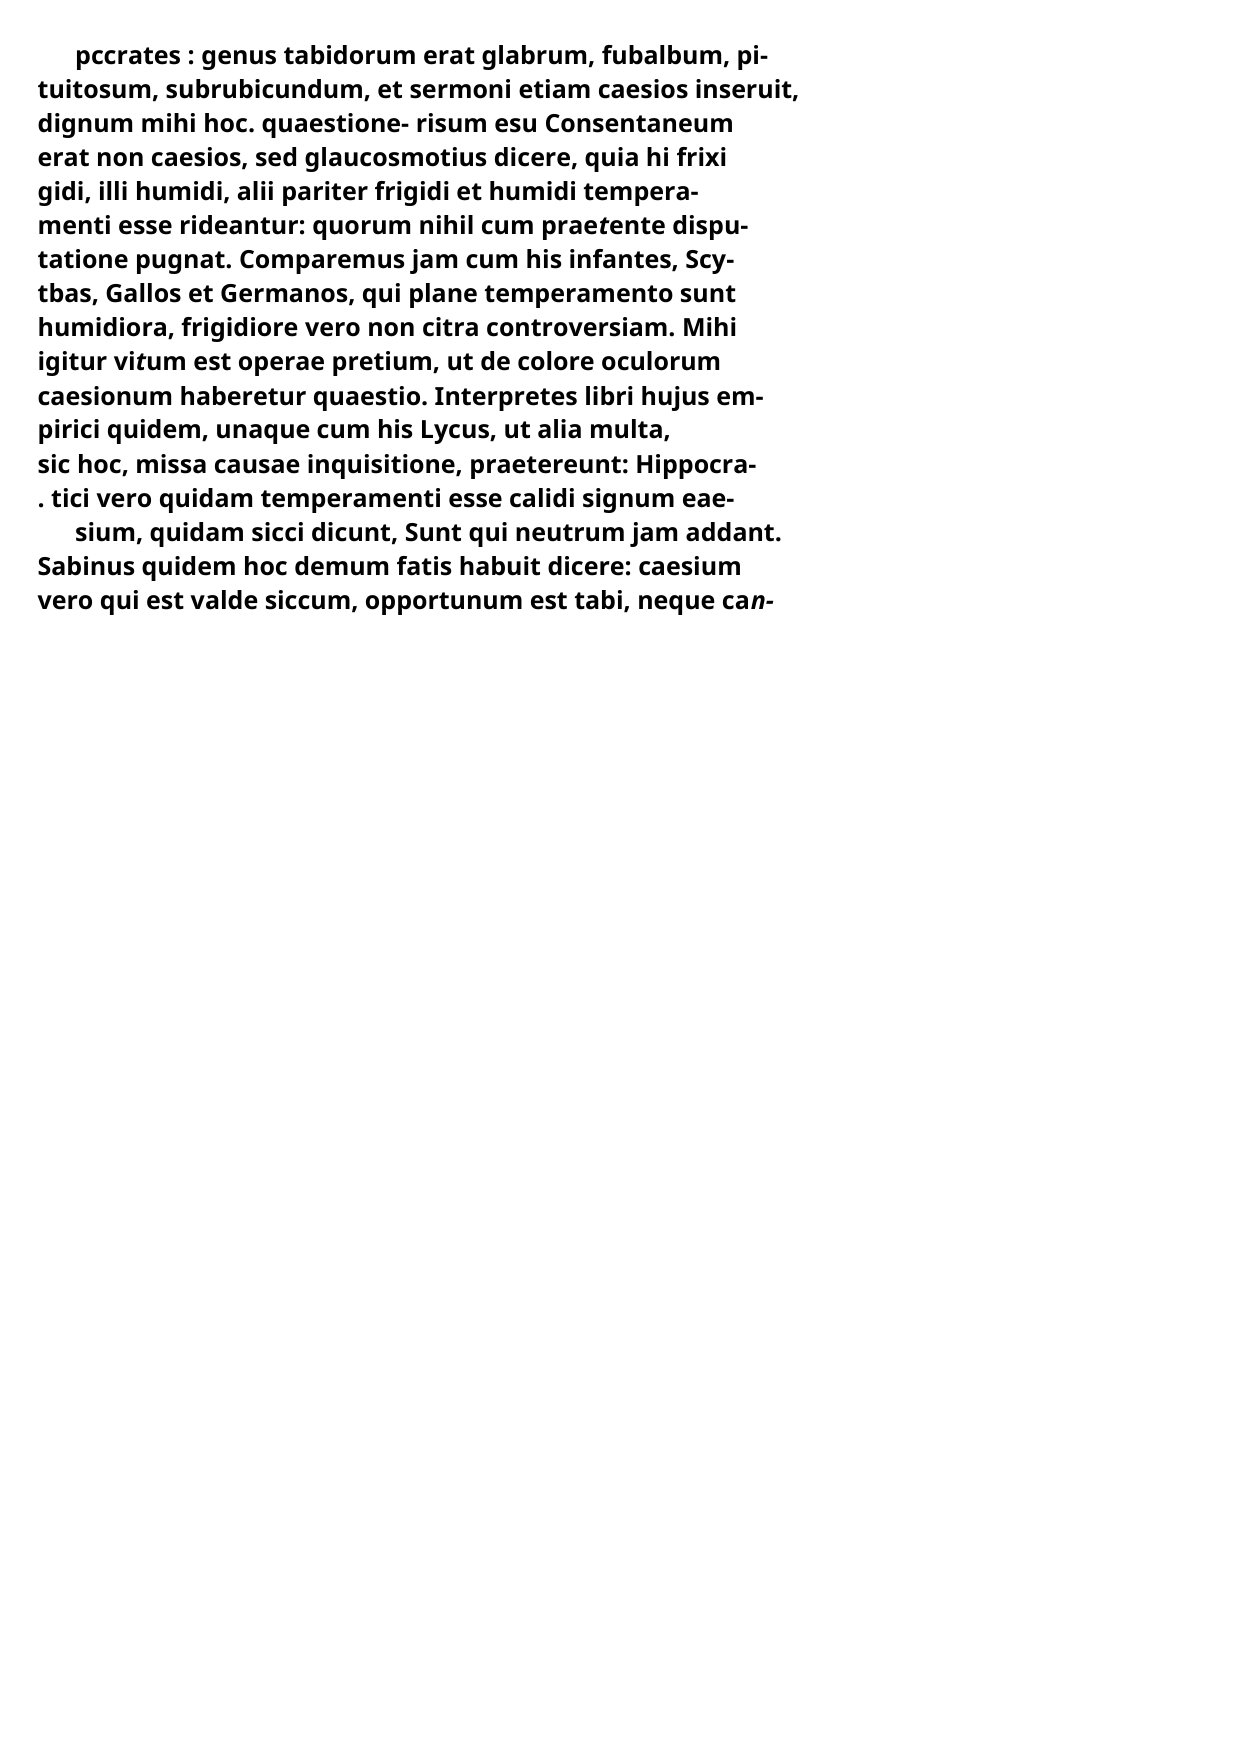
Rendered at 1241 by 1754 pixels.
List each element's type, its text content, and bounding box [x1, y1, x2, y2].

text pccrates : genus tabidorum erat glabrum, fubalbum, pi- tuitosum, subrubicundum, et sermoni etiam caesios inseruit, dignum mihi hoc. quaestione- risum esu Consentaneum erat non caesios, sed glaucosmotius dicere, quia hi frixi gidi, illi humidi, alii pariter frigidi et humidi tempera- menti esse rideantur: quorum nihil cum praetente dispu- tatione pugnat. Comparemus jam cum his infantes, Scy- tbas, Gallos et Germanos, qui plane temperamento sunt humidiora, frigidiore vero non citra controversiam. Mihi igitur vitum est operae pretium, ut de colore oculorum caesionum haberetur quaestio. Interpretes libri hujus em- pirici quidem, unaque cum his Lycus, ut alia multa, sic hoc, missa causae inquisitione, praetereunt: Hippocra- . tici vero quidam temperamenti esse calidi signum eae- [37, 37, 1203, 514]
text sium, quidam sicci dicunt, Sunt qui neutrum jam addant. Sabinus quidem hoc demum fatis habuit dicere: caesium vero qui est valde siccum, opportunum est tabi, neque can- [37, 514, 1203, 617]
